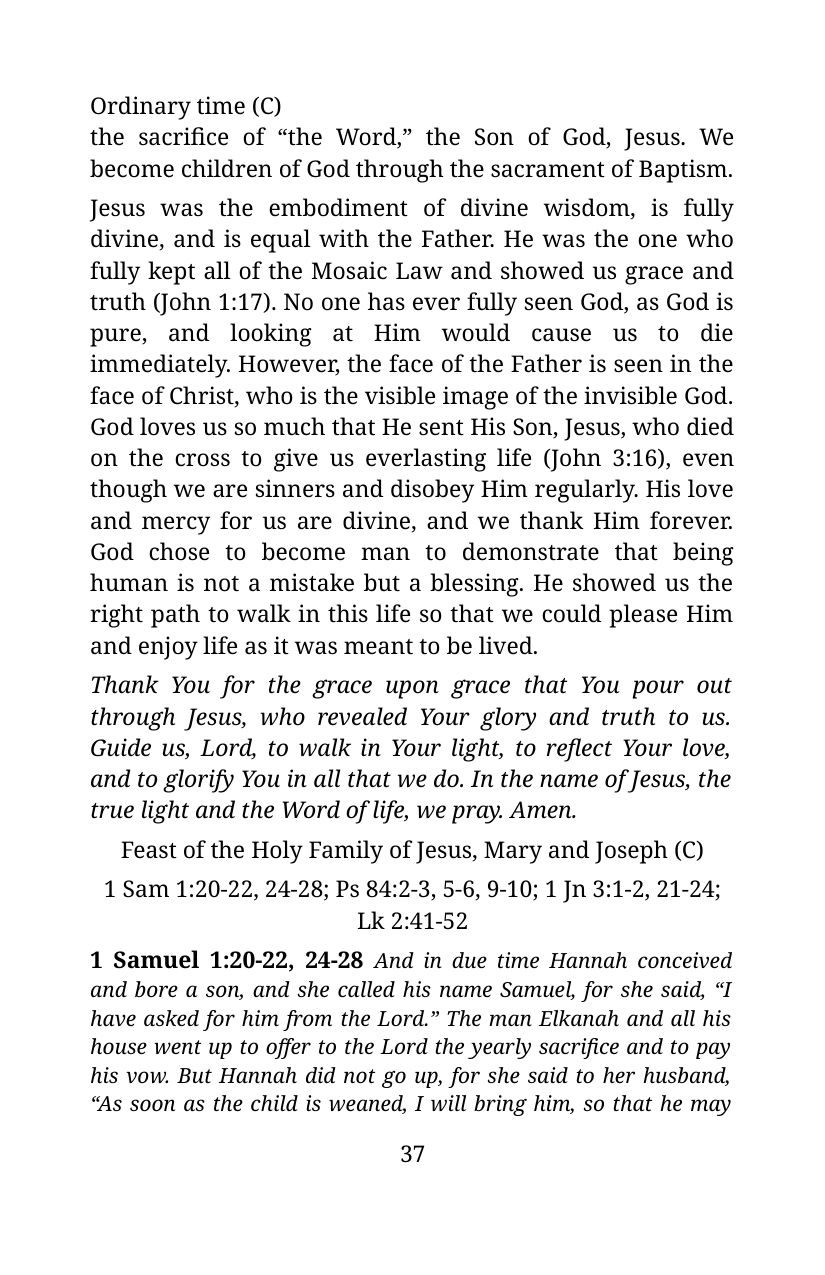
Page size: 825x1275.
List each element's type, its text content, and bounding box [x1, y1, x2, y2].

text Thank You for the grace upon grace that You pour out through Jesus, who revealed Your glory and truth to us. Guide us, Lord, to walk in Your light, to reflect Your love, and to glorify You in all that we do. In the name of Jesus, the true light and the Word of life, we pray. Amen. [90, 669, 735, 825]
text Jesus was the embodiment of divine wisdom, is fully divine, and is equal with the Father. He was the one who fully kept all of the Mosaic Law and showed us grace and truth (John 1:17). No one has ever fully seen God, as God is pure, and looking at Him would cause us to die immediately. However, the face of the Father is seen in the face of Christ, who is the visible image of the invisible God. God loves us so much that He sent His Son, Jesus, who died on the cross to give us everlasting life (John 3:16), even though we are sinners and disobey Him regularly. His love and mercy for us are divine, and we thank Him forever. God chose to become man to demonstrate that being human is not a mistake but a blessing. He showed us the right path to walk in this life so that we could please Him and enjoy life as it was meant to be lived. [90, 192, 735, 661]
text Feast of the Holy Family of Jesus, Mary and Joseph (C) [90, 834, 735, 865]
text the sacrifice of “the Word,” the Son of God, Jesus. We become children of God through the sacrament of Baptism. [90, 121, 735, 184]
text 1 Sam 1:20-22, 24-28; Ps 84:2-3, 5-6, 9-10; 1 Jn 3:1-2, 21-24; Lk 2:41-52 [90, 873, 735, 936]
text 1 Samuel 1:20-22, 24-28 And in due time Hannah conceived and bore a son, and she called his name Samuel, for she said, “I have asked for him from the Lord.” The man Elkanah and all his house went up to offer to the Lord the yearly sacrifice and to pay his vow. But Hannah did not go up, for she said to her husband, “As soon as the child is weaned, I will bring him, so that he may [90, 944, 735, 1118]
